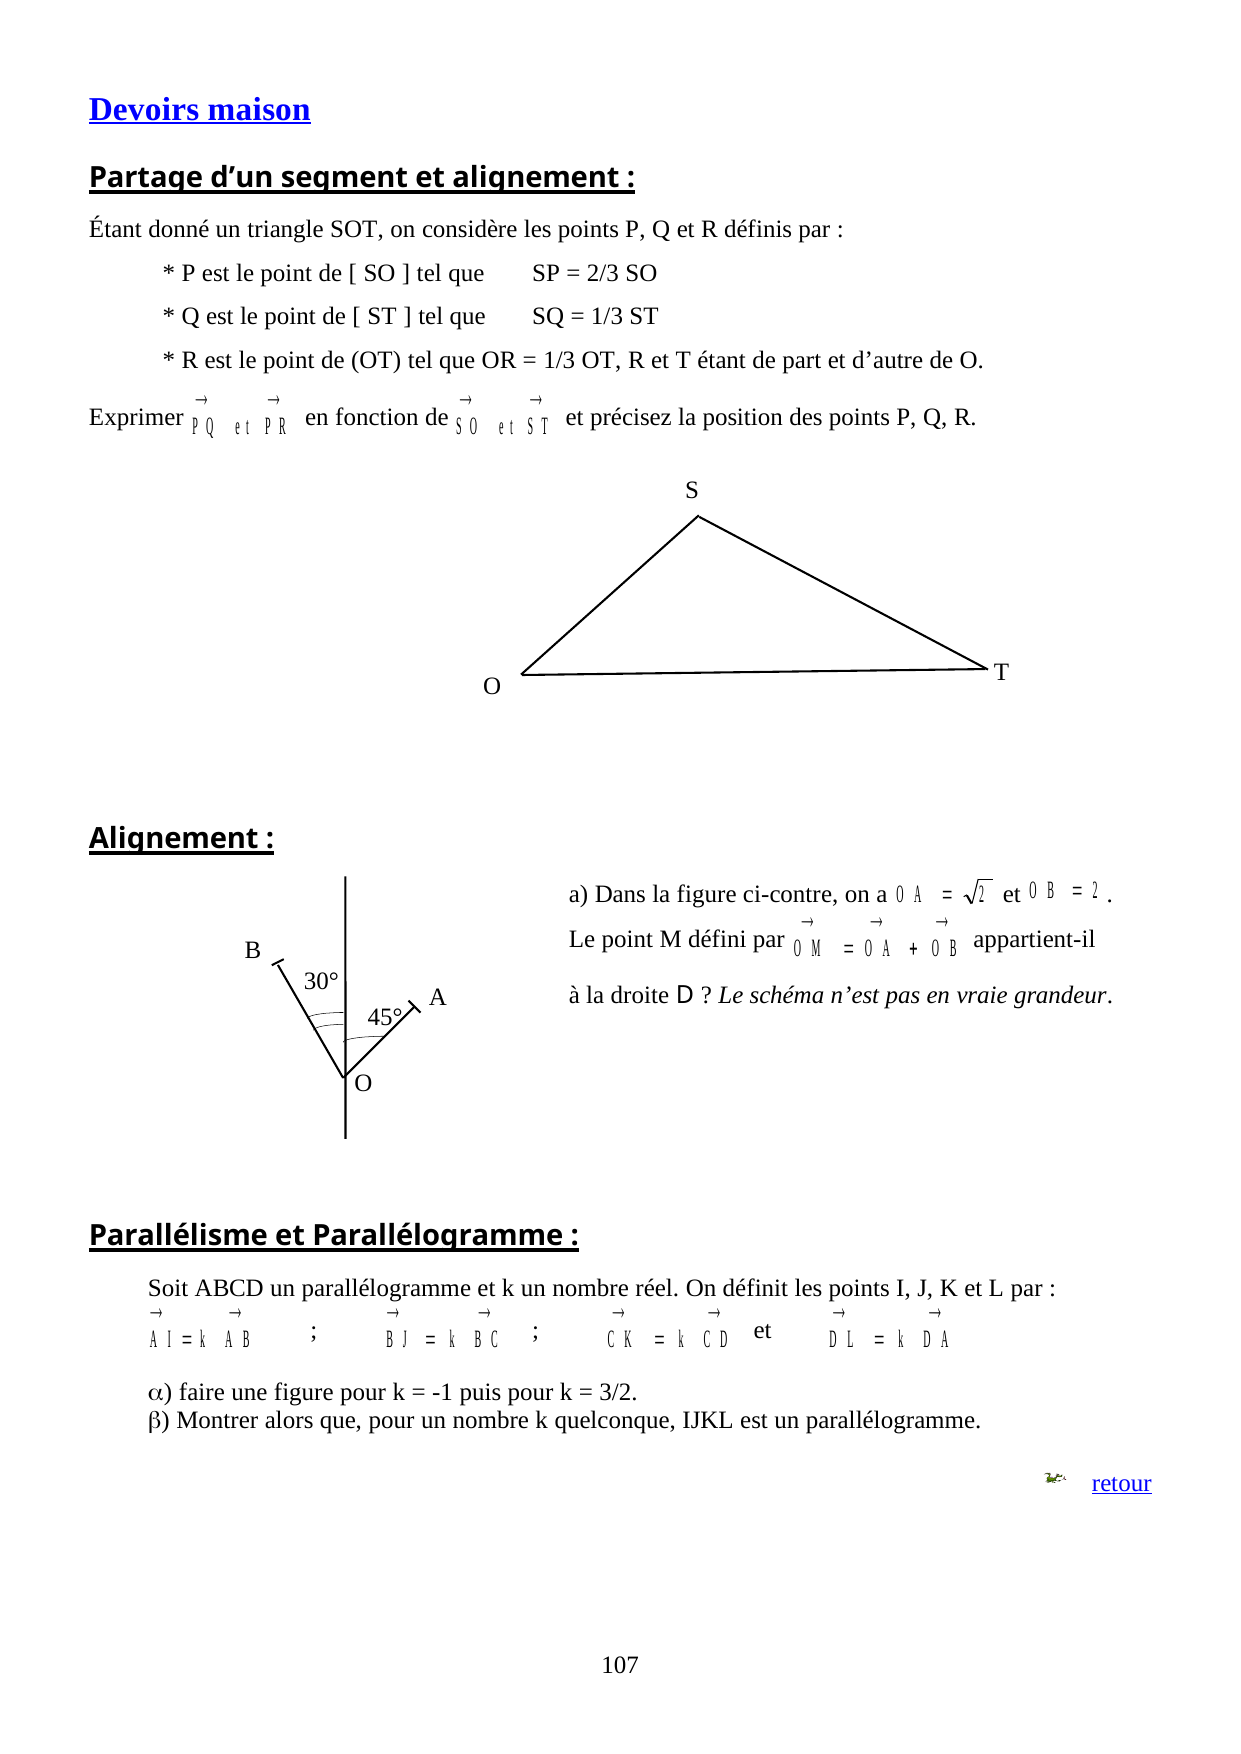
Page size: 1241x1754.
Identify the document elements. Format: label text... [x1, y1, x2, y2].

text * P est le point de [ SO ] tel que SP = 2/3 SO [89, 258, 1151, 287]
text Soit ABCD un parallélogramme et k un nombre réel. On définit les points I, J, K et L par : [148, 1272, 1151, 1302]
table_header [347, 1072, 352, 1098]
text Exprimer en fonction de et précisez la position des points P, Q, R. [89, 388, 1151, 444]
table_header [310, 1013, 344, 1027]
table_header [347, 1037, 381, 1071]
subtitle Devoirs maison [89, 89, 1151, 127]
text ; ; et [148, 1302, 1151, 1358]
text Partage d’un segment et alignement : [89, 156, 679, 196]
table_header [104, 875, 561, 1098]
text retour [89, 1463, 1151, 1497]
text * R est le point de (OT) tel que OR = 1/3 OT, R et T étant de part et d’autre de O. [89, 345, 1151, 374]
table_header [317, 1025, 344, 1075]
text ) faire une figure pour k = -1 puis pour k = 3/2. [148, 1376, 1151, 1405]
text Étant donné un triangle SOT, on considère les points P, Q et R définis par : [89, 214, 1151, 243]
table_header a) Dans la figure ci-contre, on a et . Le point M défini par appartient-il à la droite D ? Le schéma n’est pas en vraie grandeur. [561, 875, 1181, 1098]
text Parallélisme et Parallélogramme : [89, 1214, 591, 1254]
text ) Montrer alors que, pour un nombre k quelconque, IJKL est un parallélogramme. [148, 1405, 1151, 1434]
text Alignement : [89, 817, 591, 857]
text * Q est le point de [ ST ] tel que SQ = 1/3 ST [89, 301, 1151, 330]
